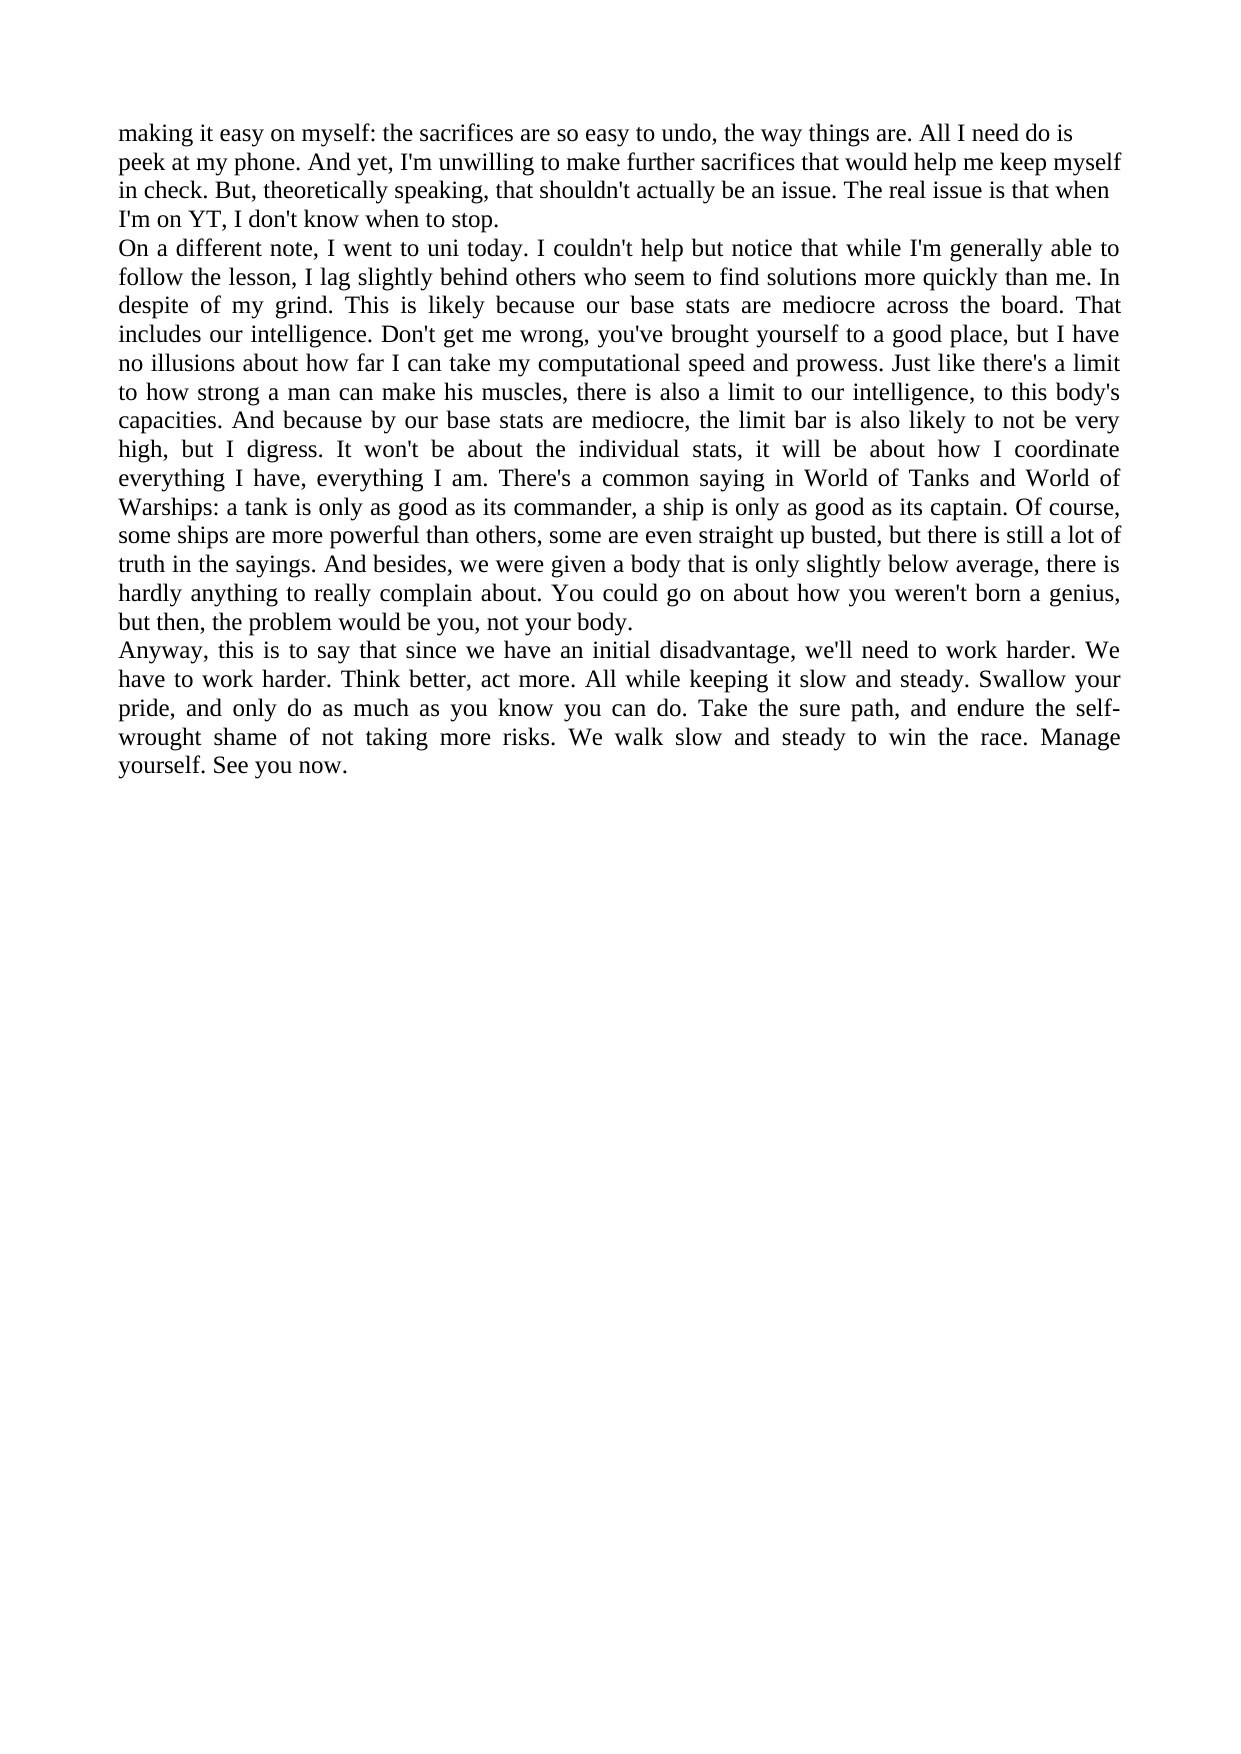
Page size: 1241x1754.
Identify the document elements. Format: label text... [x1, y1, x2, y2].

text Anyway, this is to say that since we have an initial disadvantage, we'll need to work harder. We have to work harder. Think better, act more. All while keeping it slow and steady. Swallow your pride, and only do as much as you know you can do. Take the sure path, and endure the self-wrought shame of not taking more risks. We walk slow and steady to win the race. Manage yourself. See you now. [118, 636, 1122, 779]
text making it easy on myself: the sacrifices are so easy to undo, the way things are. All I need do is peek at my phone. And yet, I'm unwilling to make further sacrifices that would help me keep myself in check. But, theoretically speaking, that shouldn't actually be an issue. The real issue is that when I'm on YT, I don't know when to stop. [118, 118, 1122, 233]
text On a different note, I went to uni today. I couldn't help but notice that while I'm generally able to follow the lesson, I lag slightly behind others who seem to find solutions more quickly than me. In despite of my grind. This is likely because our base stats are mediocre across the board. That includes our intelligence. Don't get me wrong, you've brought yourself to a good place, but I have no illusions about how far I can take my computational speed and prowess. Just like there's a limit to how strong a man can make his muscles, there is also a limit to our intelligence, to this body's capacities. And because by our base stats are mediocre, the limit bar is also likely to not be very high, but I digress. It won't be about the individual stats, it will be about how I coordinate everything I have, everything I am. There's a common saying in World of Tanks and World of Warships: a tank is only as good as its commander, a ship is only as good as its captain. Of course, some ships are more powerful than others, some are even straight up busted, but there is still a lot of truth in the sayings. And besides, we were given a body that is only slightly below average, there is hardly anything to really complain about. You could go on about how you weren't born a genius, but then, the problem would be you, not your body. [118, 233, 1122, 636]
